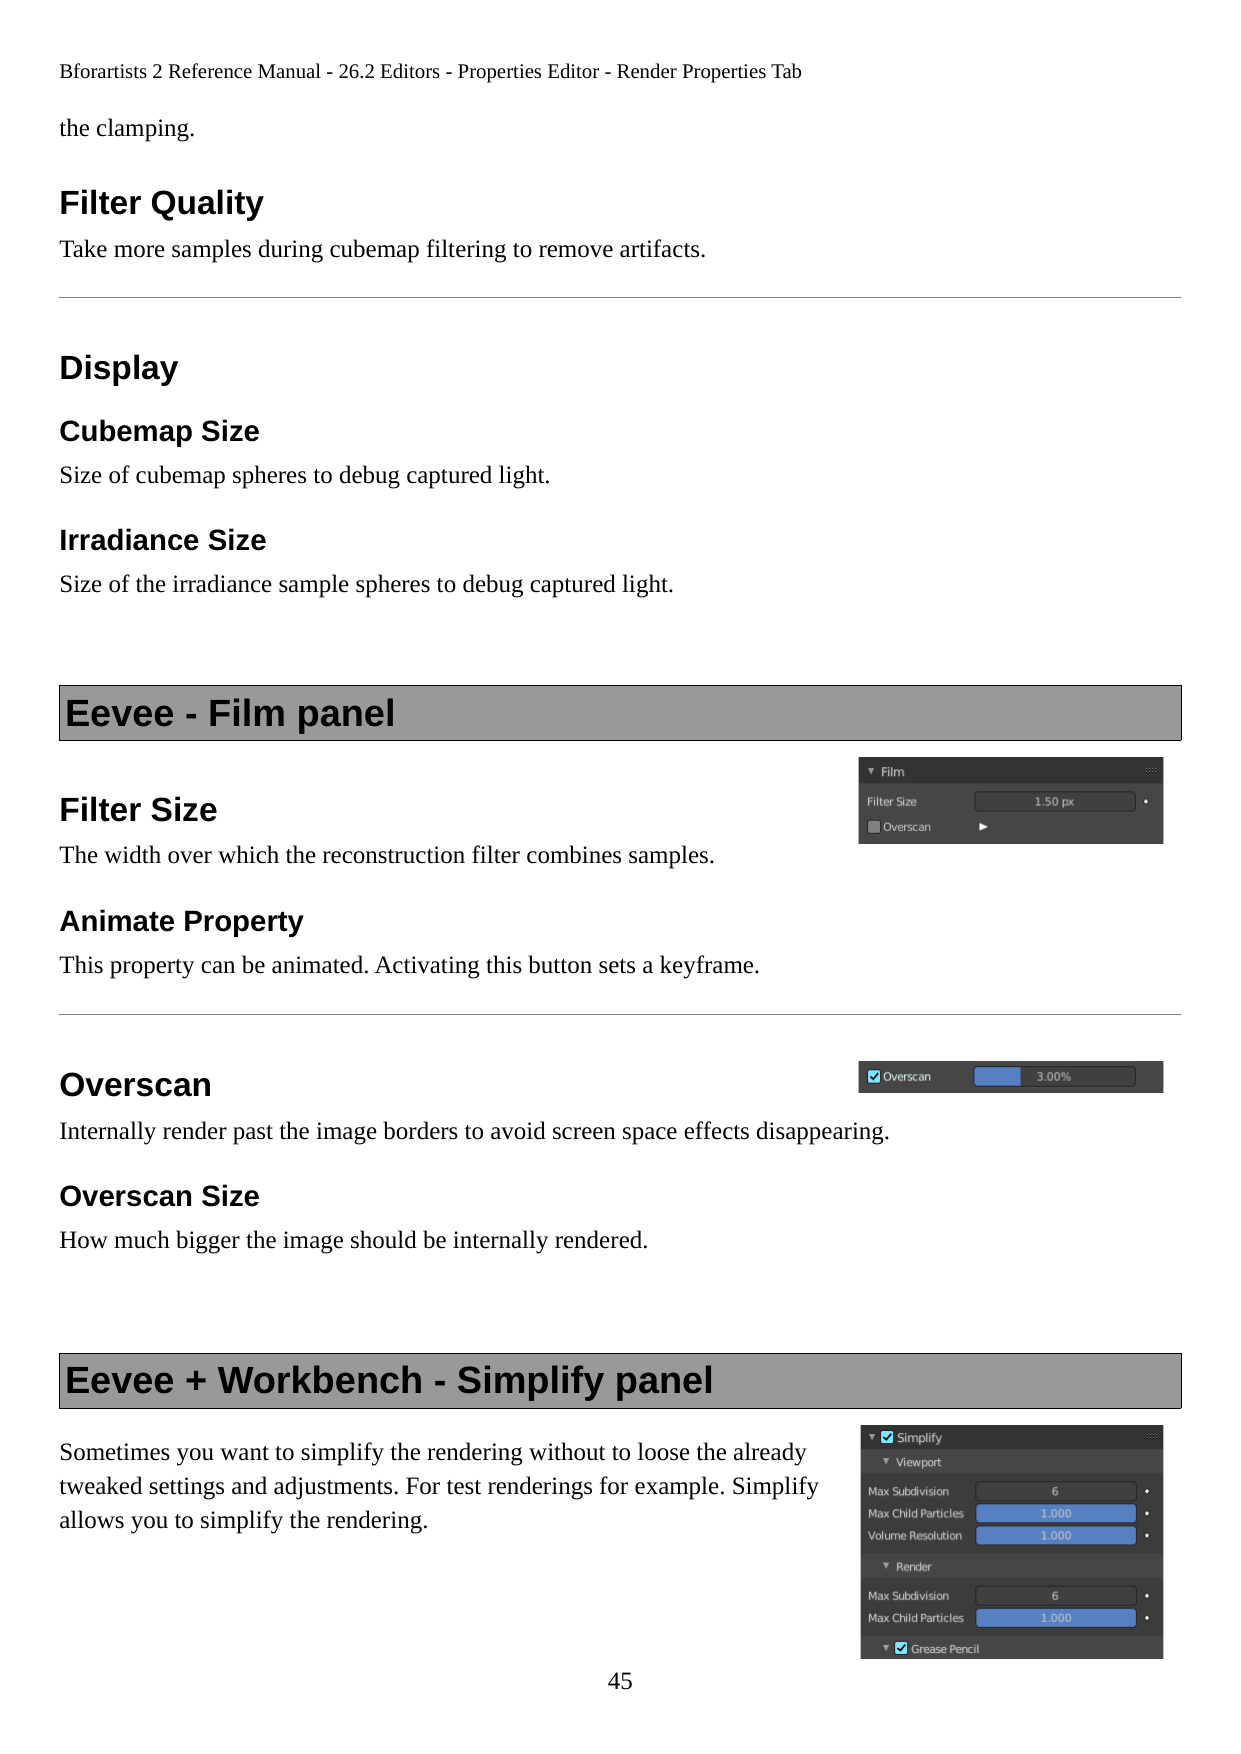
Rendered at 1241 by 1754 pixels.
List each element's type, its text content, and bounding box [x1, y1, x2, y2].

subtitle Animate Property [59, 904, 1181, 938]
table_header Eevee + Workbench - Simplify panel [60, 1354, 1181, 1408]
subtitle Cubemap Size [59, 413, 1181, 447]
subtitle Display [59, 348, 1181, 386]
subtitle Irradiance Size [59, 523, 1181, 557]
text The width over which the reconstruction filter combines samples. [59, 841, 1181, 869]
text Take more samples during cubemap filtering to remove artifacts. [59, 234, 1181, 262]
subtitle [1164, 789, 1181, 828]
subtitle Overscan [59, 1064, 1181, 1103]
text Sometimes you want to simplify the rendering without to loose the already tweaked settings and adjustments. For test renderings for example. Simplify allows you to simplify the rendering. [59, 1437, 860, 1534]
text Internally render past the image borders to avoid screen space effects disappearing. [59, 1116, 1181, 1144]
subtitle Overscan Size [59, 1179, 1181, 1213]
subtitle Filter Size [59, 789, 858, 828]
table_header Eevee - Film panel [60, 686, 1181, 740]
text the clamping. [59, 113, 1181, 141]
picture [860, 1425, 1164, 1659]
text How much bigger the image should be internally rendered. [59, 1226, 1181, 1254]
picture [858, 1061, 1164, 1093]
picture [858, 757, 1164, 844]
text This property can be animated. Activating this button sets a keyframe. [59, 951, 1181, 979]
text Size of the irradiance sample spheres to debug captured light. [59, 569, 1181, 598]
subtitle Filter Quality [59, 182, 1181, 221]
text Size of cubemap spheres to debug captured light. [59, 460, 1181, 488]
